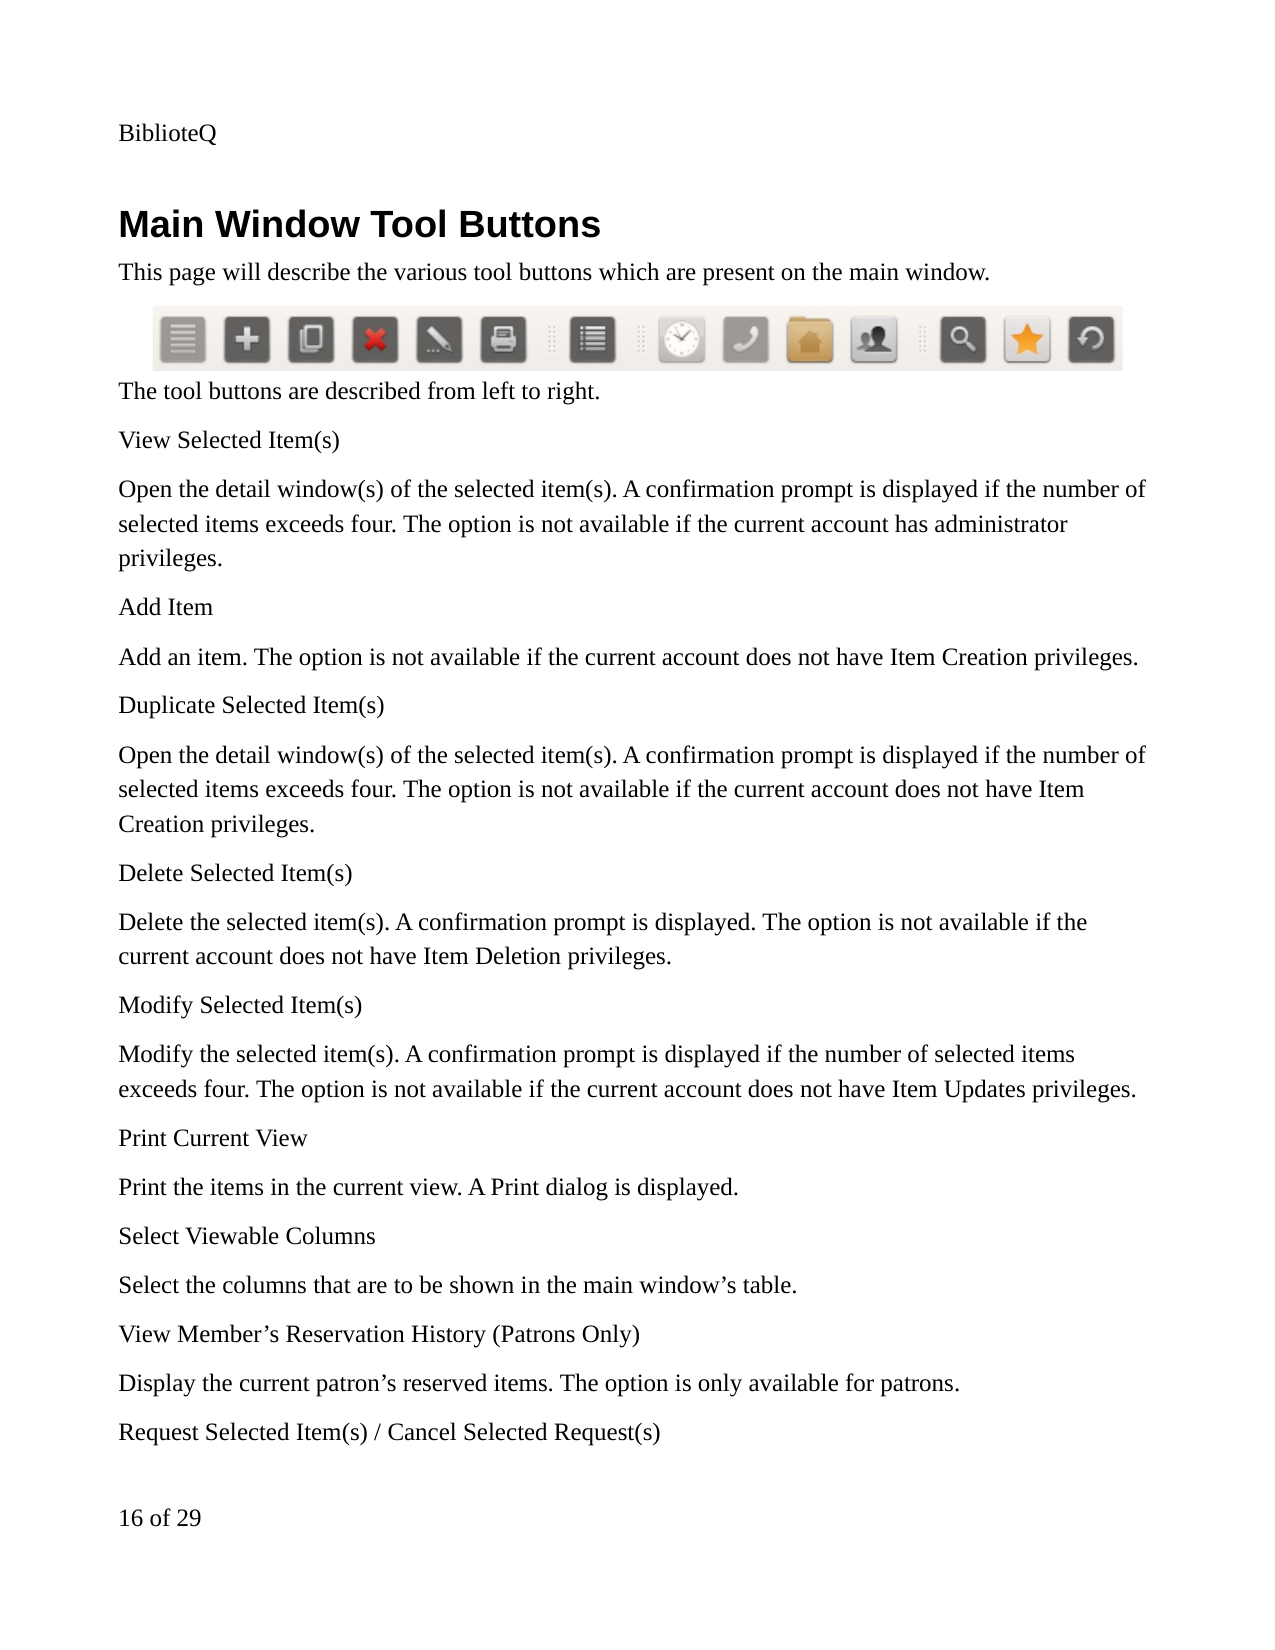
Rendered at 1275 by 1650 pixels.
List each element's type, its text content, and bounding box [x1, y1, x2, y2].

text Select the columns that are to be shown in the main window’s table. [118, 1270, 1157, 1299]
text Modify Selected Item(s) [118, 990, 1157, 1019]
text Delete the selected item(s). A confirmation prompt is displayed. The option is not available if the current account does not have Item Deletion privileges. [118, 907, 1157, 970]
text This page will describe the various tool buttons which are present on the main window. [118, 257, 1157, 286]
text Add Item [118, 592, 1157, 621]
text View Member’s Reservation History (Patrons Only) [118, 1319, 1157, 1348]
text Display the current patron’s reserved items. The option is only available for patrons. [118, 1368, 1157, 1397]
text Request Selected Item(s) / Cancel Selected Request(s) [118, 1417, 1157, 1446]
text Open the detail window(s) of the selected item(s). A confirmation prompt is displayed if the number of selected items exceeds four. The option is not available if the current account has administrator privileges. [118, 474, 1157, 572]
subtitle Main Window Tool Buttons [118, 201, 1157, 245]
text The tool buttons are described from left to right. [118, 371, 1157, 405]
text Duplicate Selected Item(s) [118, 691, 1157, 719]
text Print the items in the current view. A Print dialog is displayed. [118, 1172, 1157, 1201]
text Modify the selected item(s). A confirmation prompt is displayed if the number of selected items exceeds four. The option is not available if the current account does not have Item Updates privileges. [118, 1039, 1157, 1103]
text Select Viewable Columns [118, 1221, 1157, 1250]
text Print Current View [118, 1123, 1157, 1152]
text Add an item. The option is not available if the current account does not have Item Creation privileges. [118, 642, 1157, 670]
picture [152, 306, 1123, 371]
text View Selected Item(s) [118, 425, 1157, 454]
text Delete Selected Item(s) [118, 858, 1157, 886]
text Open the detail window(s) of the selected item(s). A confirmation prompt is displayed if the number of selected items exceeds four. The option is not available if the current account does not have Item Creation privileges. [118, 740, 1157, 837]
